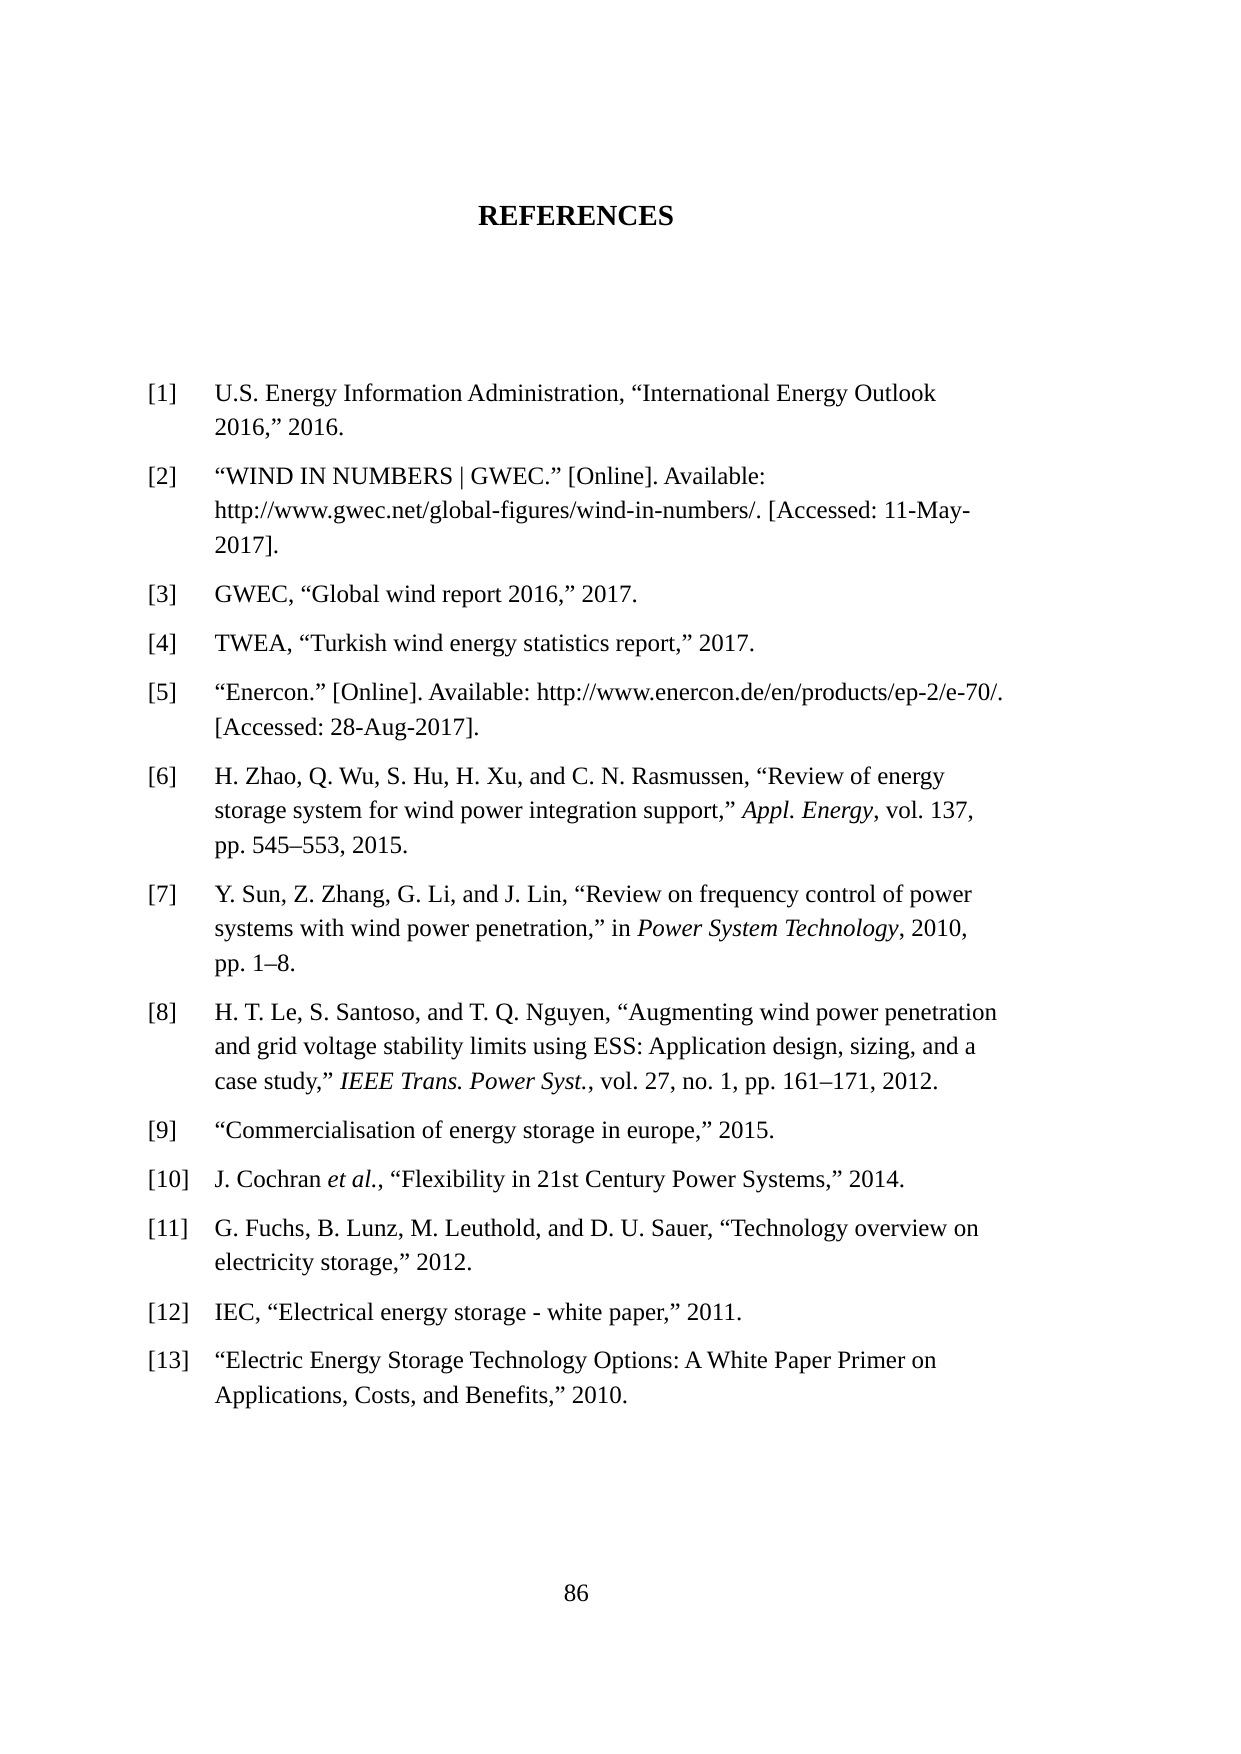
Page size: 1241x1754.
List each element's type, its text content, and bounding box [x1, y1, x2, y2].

text [9] “Commercialisation of energy storage in europe,” 2015. [148, 1115, 1004, 1144]
text [5] “Enercon.” [Online]. Available: http://www.enercon.de/en/products/ep-2/e-70/. [Accessed: 28-Aug-2017]. [148, 677, 1004, 741]
text [6] H. Zhao, Q. Wu, S. Hu, H. Xu, and C. N. Rasmussen, “Review of energy storage system for wind power integration support,” Appl. Energy, vol. 137, pp. 545–553, 2015. [148, 761, 1004, 858]
text REFERENCES [148, 198, 1004, 231]
text [10] J. Cochran et al., “Flexibility in 21st Century Power Systems,” 2014. [148, 1164, 1004, 1193]
text [11] G. Fuchs, B. Lunz, M. Leuthold, and D. U. Sauer, “Technology overview on electricity storage,” 2012. [148, 1213, 1004, 1276]
text [12] IEC, “Electrical energy storage - white paper,” 2011. [148, 1297, 1004, 1325]
text [2] “WIND IN NUMBERS | GWEC.” [Online]. Available: http://www.gwec.net/global-figures/wind-in-numbers/. [Accessed: 11-May-2017]. [148, 461, 1004, 559]
text [7] Y. Sun, Z. Zhang, G. Li, and J. Lin, “Review on frequency control of power systems with wind power penetration,” in Power System Technology, 2010, pp. 1–8. [148, 879, 1004, 977]
text [1] U.S. Energy Information Administration, “International Energy Outlook 2016,” 2016. [148, 378, 1004, 441]
text [3] GWEC, “Global wind report 2016,” 2017. [148, 579, 1004, 608]
text [8] H. T. Le, S. Santoso, and T. Q. Nguyen, “Augmenting wind power penetration and grid voltage stability limits using ESS: Application design, sizing, and a case study,” IEEE Trans. Power Syst., vol. 27, no. 1, pp. 161–171, 2012. [148, 997, 1004, 1094]
text [4] TWEA, “Turkish wind energy statistics report,” 2017. [148, 628, 1004, 657]
text [13] “Electric Energy Storage Technology Options: A White Paper Primer on Applications, Costs, and Benefits,” 2010. [148, 1346, 1004, 1409]
